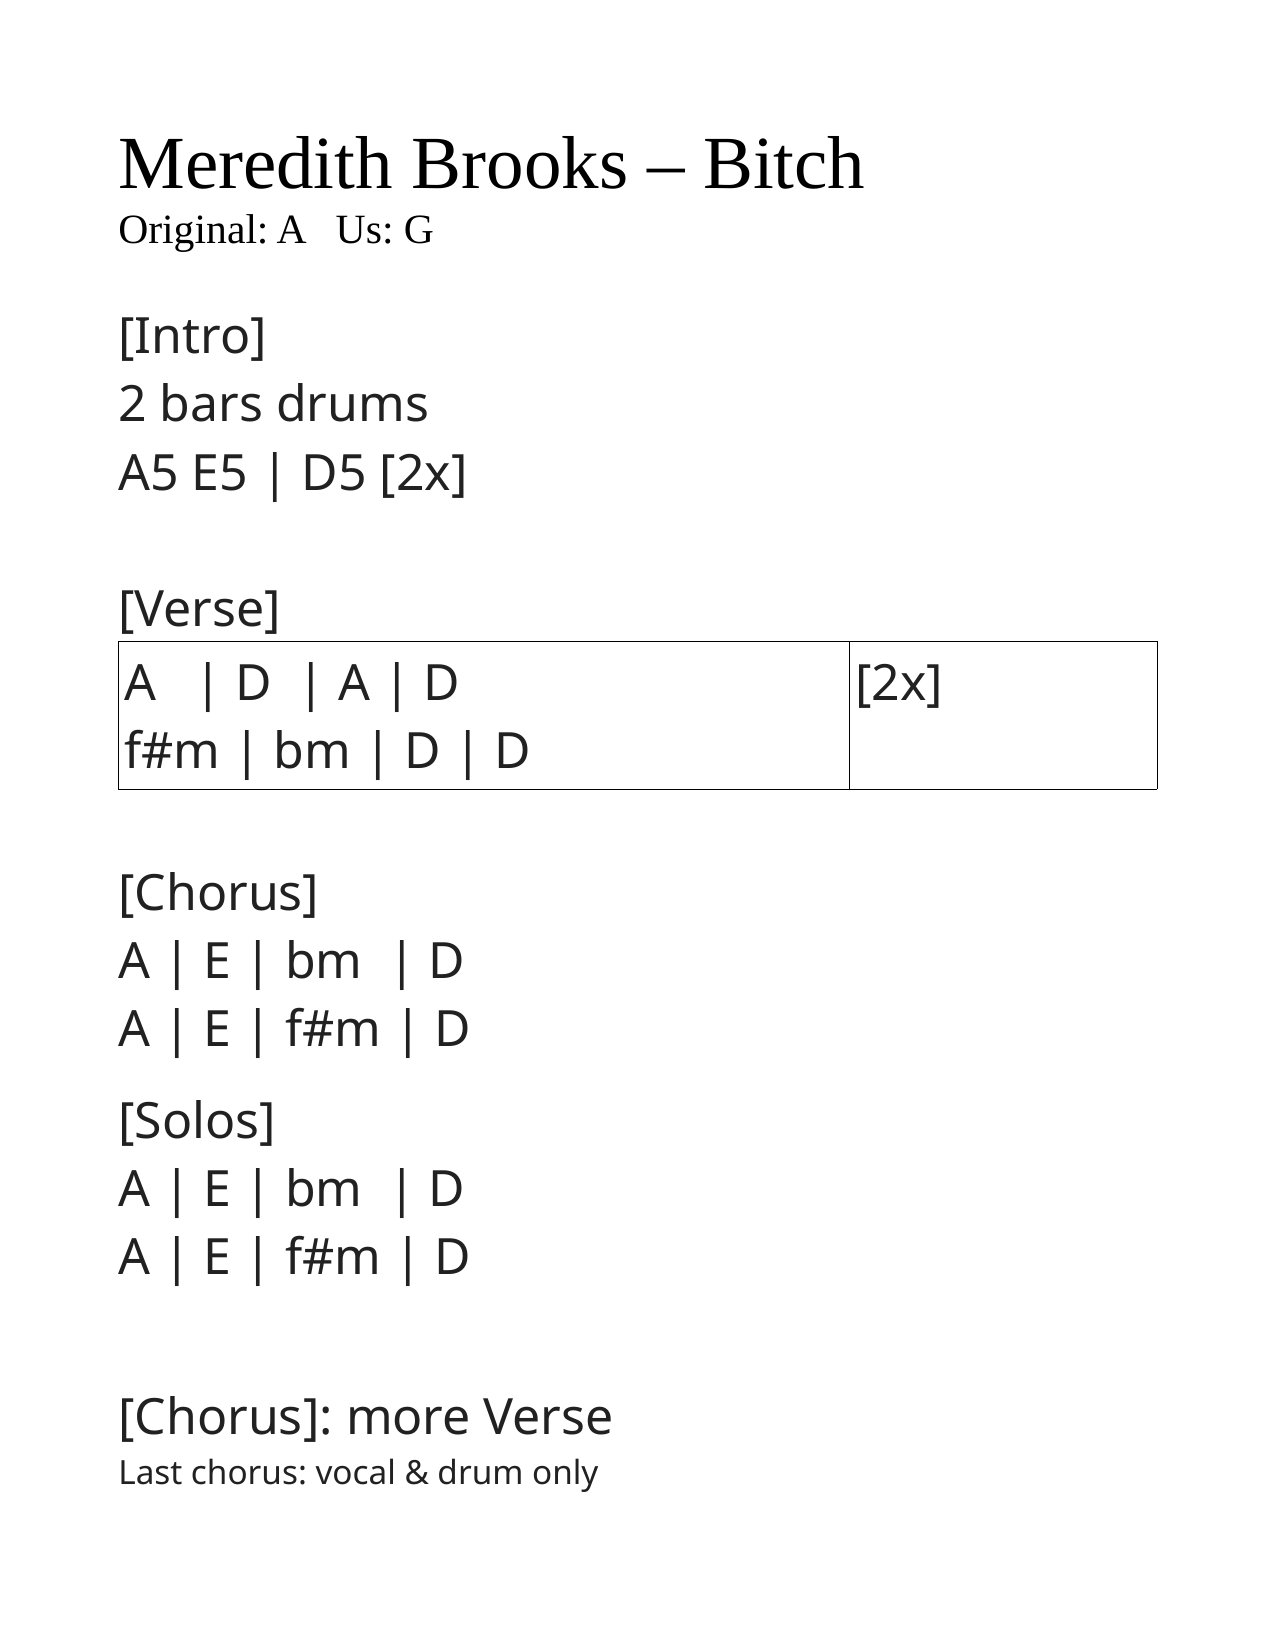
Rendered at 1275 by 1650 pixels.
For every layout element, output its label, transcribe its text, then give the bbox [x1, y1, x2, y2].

text A5 E5 | D5 [2x] [118, 436, 1157, 504]
text A | E | f#m | D [118, 993, 1157, 1061]
table_header [2x] [850, 642, 1157, 789]
text A | E | f#m | D [118, 1221, 1157, 1289]
text [Chorus] [118, 857, 1157, 925]
text [Intro] [118, 300, 1157, 368]
text A | E | bm | D [118, 1153, 1157, 1221]
text [Chorus]: more Verse [118, 1381, 1157, 1449]
text [Verse] [118, 573, 1157, 641]
text A | E | bm | D [118, 925, 1157, 993]
text Meredith Brooks – Bitch [118, 118, 1157, 204]
text Last chorus: vocal & drum only [118, 1449, 1157, 1494]
text 2 bars drums [118, 368, 1157, 436]
text [Solos] [118, 1085, 1157, 1153]
table_header A | D | A | D f#m | bm | D | D [119, 642, 849, 789]
text Original: A Us: G [118, 204, 1157, 252]
